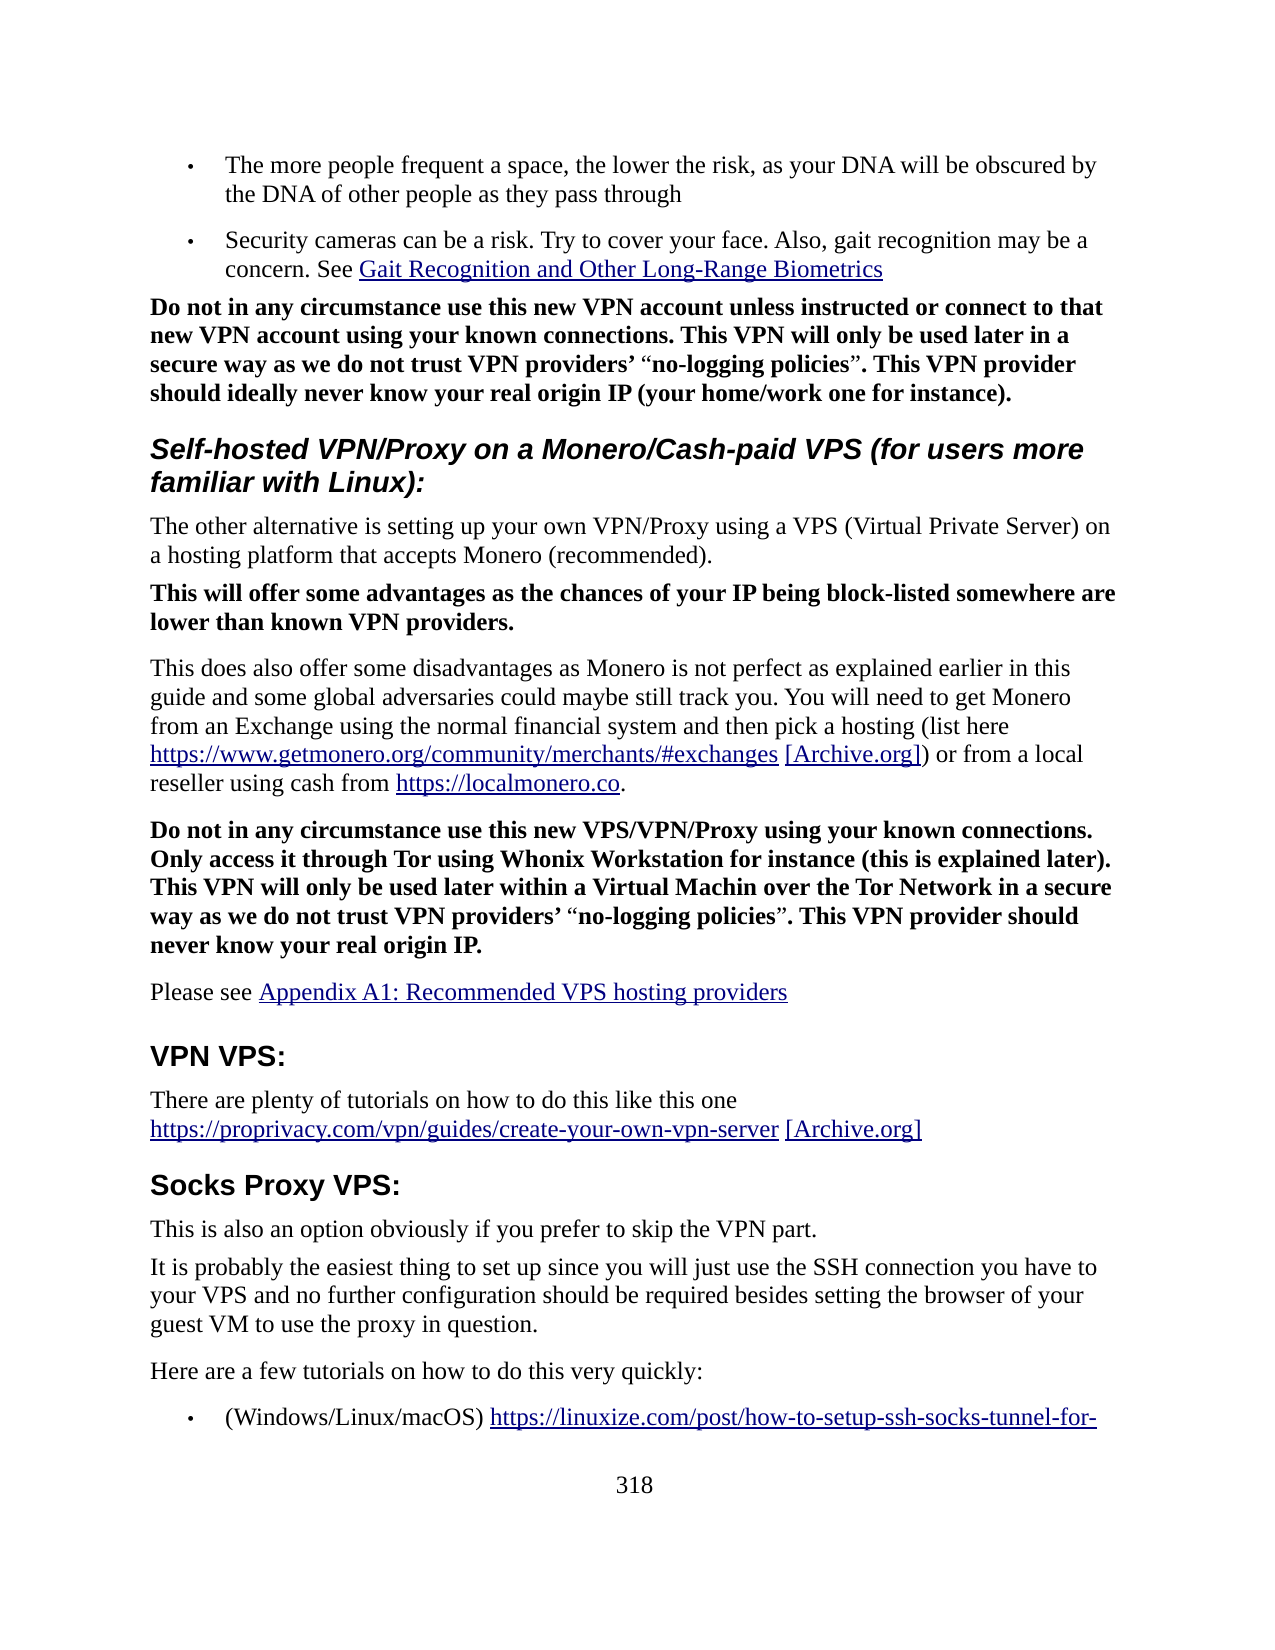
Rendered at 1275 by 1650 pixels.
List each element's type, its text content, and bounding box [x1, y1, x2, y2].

list Security cameras can be a risk. Try to cover your face. Also, gait recognition may be a concern. See Gait Recognition and Other Long-Range Biometrics [187, 225, 1125, 283]
list (Windows/Linux/macOS) https://linuxize.com/post/how-to-setup-ssh-socks-tunnel-for- [187, 1402, 1125, 1431]
subtitle Self-hosted VPN/Proxy on a Monero/Cash-paid VPS (for users more familiar with Linux): [150, 432, 1125, 499]
text Please see Appendix A1: Recommended VPS hosting providers [150, 977, 1125, 1005]
text This does also offer some disadvantages as Monero is not perfect as explained earlier in this guide and some global adversaries could maybe still track you. You will need to get Monero from an Exchange using the normal financial system and then pick a hosting (list here https://www.getmonero.org/community/merchants/#exchanges [Archive.org]) or from a local reseller using cash from https://localmonero.co. [150, 653, 1125, 797]
subtitle Socks Proxy VPS: [150, 1168, 1125, 1201]
list The more people frequent a space, the lower the risk, as your DNA will be obscured by the DNA of other people as they pass through [187, 150, 1125, 207]
text There are plenty of tutorials on how to do this like this one https://proprivacy.com/vpn/guides/create-your-own-vpn-server [Archive.org] [150, 1085, 1125, 1143]
text Do not in any circumstance use this new VPN account unless instructed or connect to that new VPN account using your known connections. This VPN will only be used later in a secure way as we do not trust VPN providers’ “no-logging policies”. This VPN provider should ideally never know your real origin IP (your home/work one for instance). [150, 292, 1125, 407]
text This is also an option obviously if you prefer to skip the VPN part. [150, 1214, 1125, 1243]
text It is probably the easiest thing to set up since you will just use the SSH connection you have to your VPS and no further configuration should be required besides setting the browser of your guest VM to use the proxy in question. [150, 1252, 1125, 1338]
text The other alternative is setting up your own VPN/Proxy using a VPS (Virtual Private Server) on a hosting platform that accepts Monero (recommended). [150, 511, 1125, 569]
subtitle VPN VPS: [150, 1039, 1125, 1073]
text Do not in any circumstance use this new VPS/VPN/Proxy using your known connections. Only access it through Tor using Whonix Workstation for instance (this is explained later). This VPN will only be used later within a Virtual Machin over the Tor Network in a secure way as we do not trust VPN providers’ “no-logging policies”. This VPN provider should never know your real origin IP. [150, 815, 1125, 959]
text This will offer some advantages as the chances of your IP being block-listed somewhere are lower than known VPN providers. [150, 578, 1125, 635]
text Here are a few tutorials on how to do this very quickly: [150, 1356, 1125, 1384]
